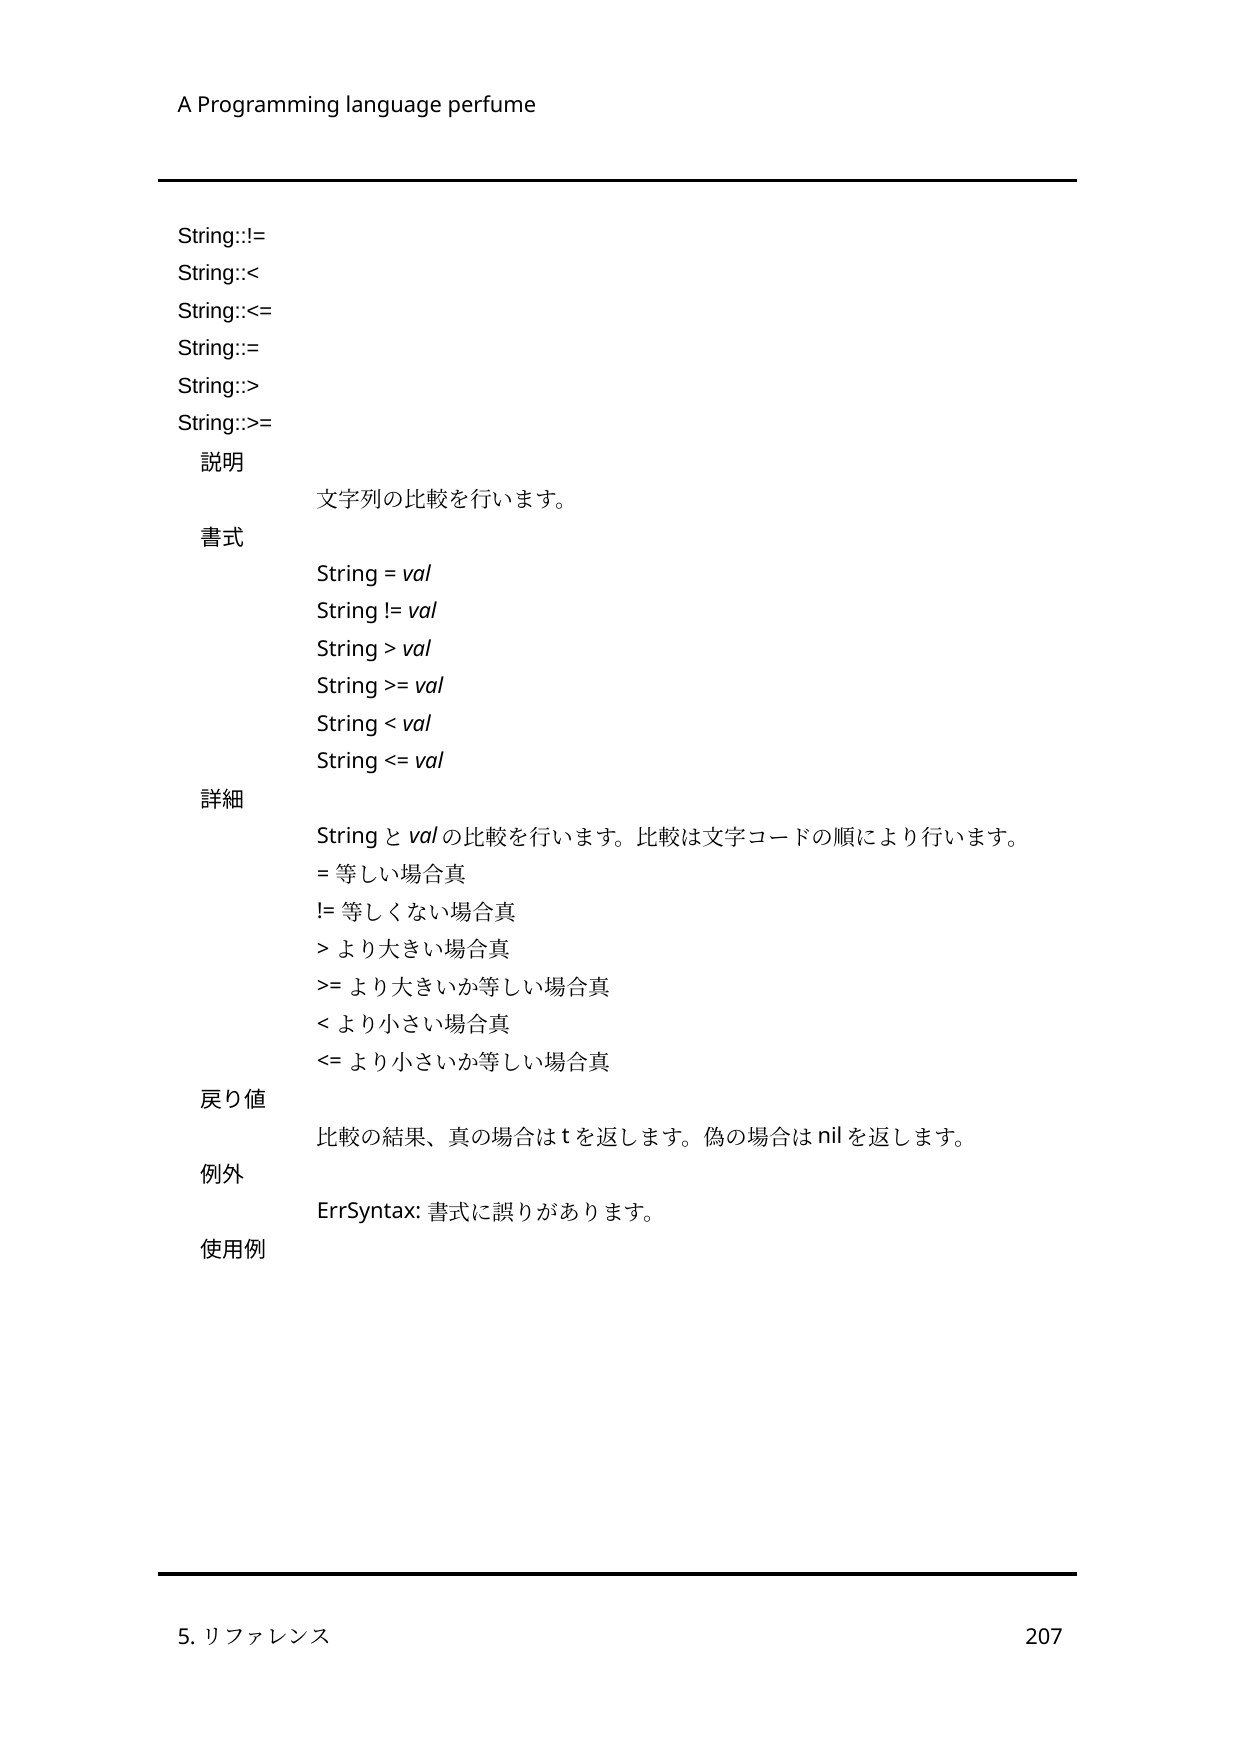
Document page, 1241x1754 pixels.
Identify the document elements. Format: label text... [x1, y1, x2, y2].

table_cell String = val String != val String > val String >= val String < val String <= val [317, 517, 1063, 779]
subtitle String::= [177, 329, 1063, 367]
table_cell 書式 [200, 517, 317, 779]
table_cell Stringとvalの比較を行います。比較は文字コードの順により行います。 = 等しい場合真 != 等しくない場合真 > より大きい場合真 >= より大きいか等しい場合真 < より小さい場合真 <= より小さいか等しい場合真 [317, 779, 1063, 1079]
subtitle String::!= [177, 217, 1063, 254]
table_cell 比較の結果、真の場合はtを返します。偽の場合はnilを返します。 [317, 1079, 1063, 1154]
table_header 説明 [200, 442, 317, 517]
table_cell 使用例 [200, 1229, 317, 1304]
table_cell 戻り値 [200, 1079, 317, 1154]
subtitle String::<= [177, 292, 1063, 329]
subtitle String::< [177, 254, 1063, 292]
subtitle String::>= [177, 404, 1063, 442]
table_cell [317, 1229, 1063, 1304]
table_cell 詳細 [200, 779, 317, 1079]
subtitle String::> [177, 367, 1063, 404]
table_header 文字列の比較を行います。 [317, 442, 1063, 517]
table_cell ErrSyntax: 書式に誤りがあります。 [317, 1154, 1063, 1229]
table_cell 例外 [200, 1154, 317, 1229]
